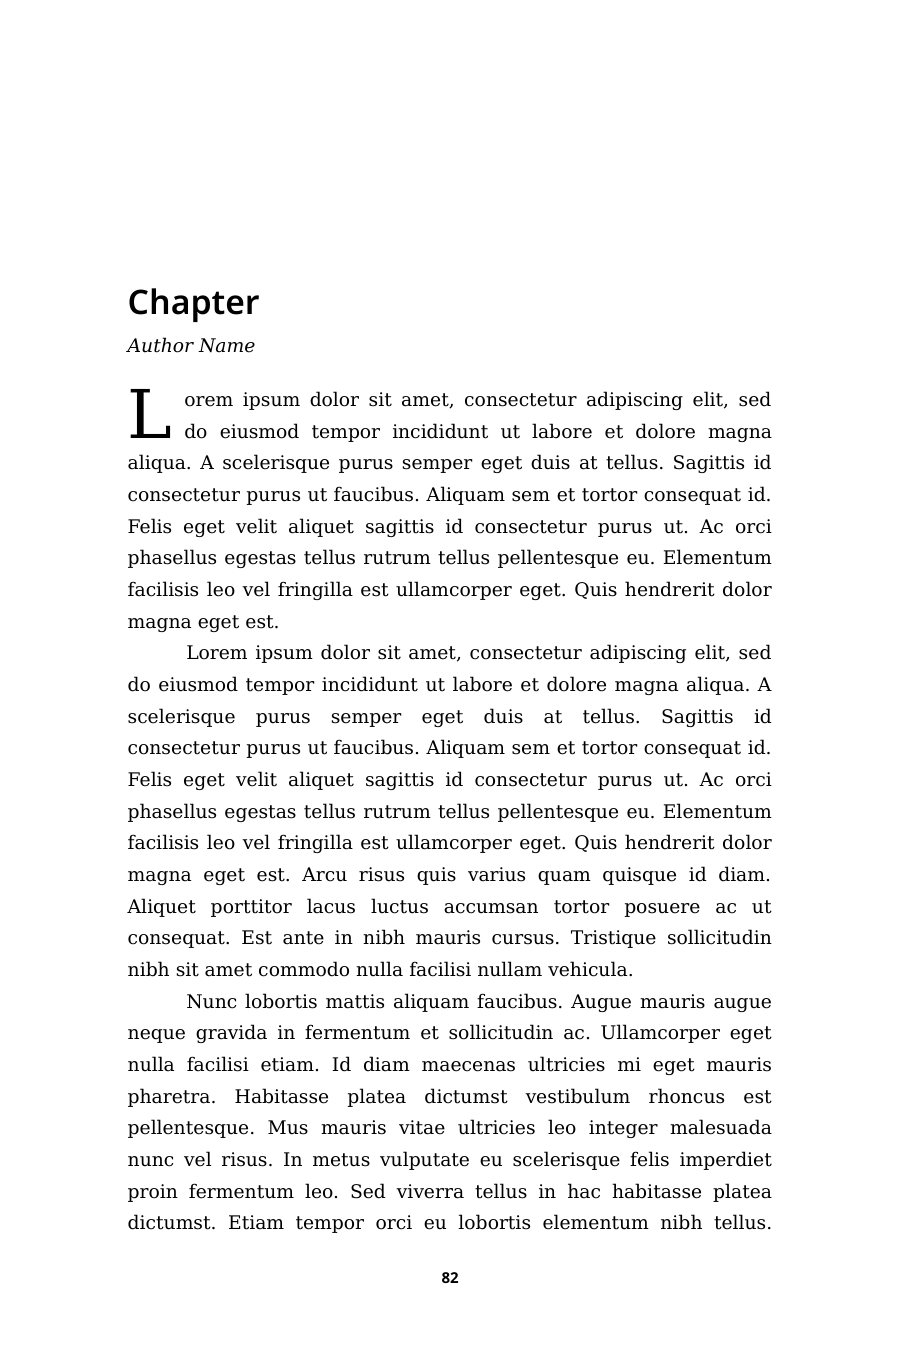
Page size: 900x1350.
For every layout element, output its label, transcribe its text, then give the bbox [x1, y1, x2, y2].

text Lorem ipsum dolor sit amet, consectetur adipiscing elit, sed do eiusmod tempor incididunt ut labore et dolore magna aliqua. A scelerisque purus semper eget duis at tellus. Sagittis id consectetur purus ut faucibus. Aliquam sem et tortor consequat id. Felis eget velit aliquet sagittis id consectetur purus ut. Ac orci phasellus egestas tellus rutrum tellus pellentesque eu. Elementum facilisis leo vel fringilla est ullamcorper eget. Quis hendrerit dolor magna eget est. [127, 389, 772, 632]
text Nunc lobortis mattis aliquam faucibus. Augue mauris augue neque gravida in fermentum et sollicitudin ac. Ullamcorper eget nulla facilisi etiam. Id diam maecenas ultricies mi eget mauris pharetra. Habitasse platea dictumst vestibulum rhoncus est pellentesque. Mus mauris vitae ultricies leo integer malesuada nunc vel risus. In metus vulputate eu scelerisque felis imperdiet proin fermentum leo. Sed viverra tellus in hac habitasse platea dictumst. Etiam tempor orci eu lobortis elementum nibh tellus. [127, 991, 772, 1234]
text Lorem ipsum dolor sit amet, consectetur adipiscing elit, sed do eiusmod tempor incididunt ut labore et dolore magna aliqua. A scelerisque purus semper eget duis at tellus. Sagittis id consectetur purus ut faucibus. Aliquam sem et tortor consequat id. Felis eget velit aliquet sagittis id consectetur purus ut. Ac orci phasellus egestas tellus rutrum tellus pellentesque eu. Elementum facilisis leo vel fringilla est ullamcorper eget. Quis hendrerit dolor magna eget est. Arcu risus quis varius quam quisque id diam. Aliquet porttitor lacus luctus accumsan tortor posuere ac ut consequat. Est ante in nibh mauris cursus. Tristique sollicitudin nibh sit amet commodo nulla facilisi nullam vehicula. [127, 642, 772, 981]
subtitle Chapter [127, 283, 772, 322]
text Author Name [127, 335, 772, 357]
